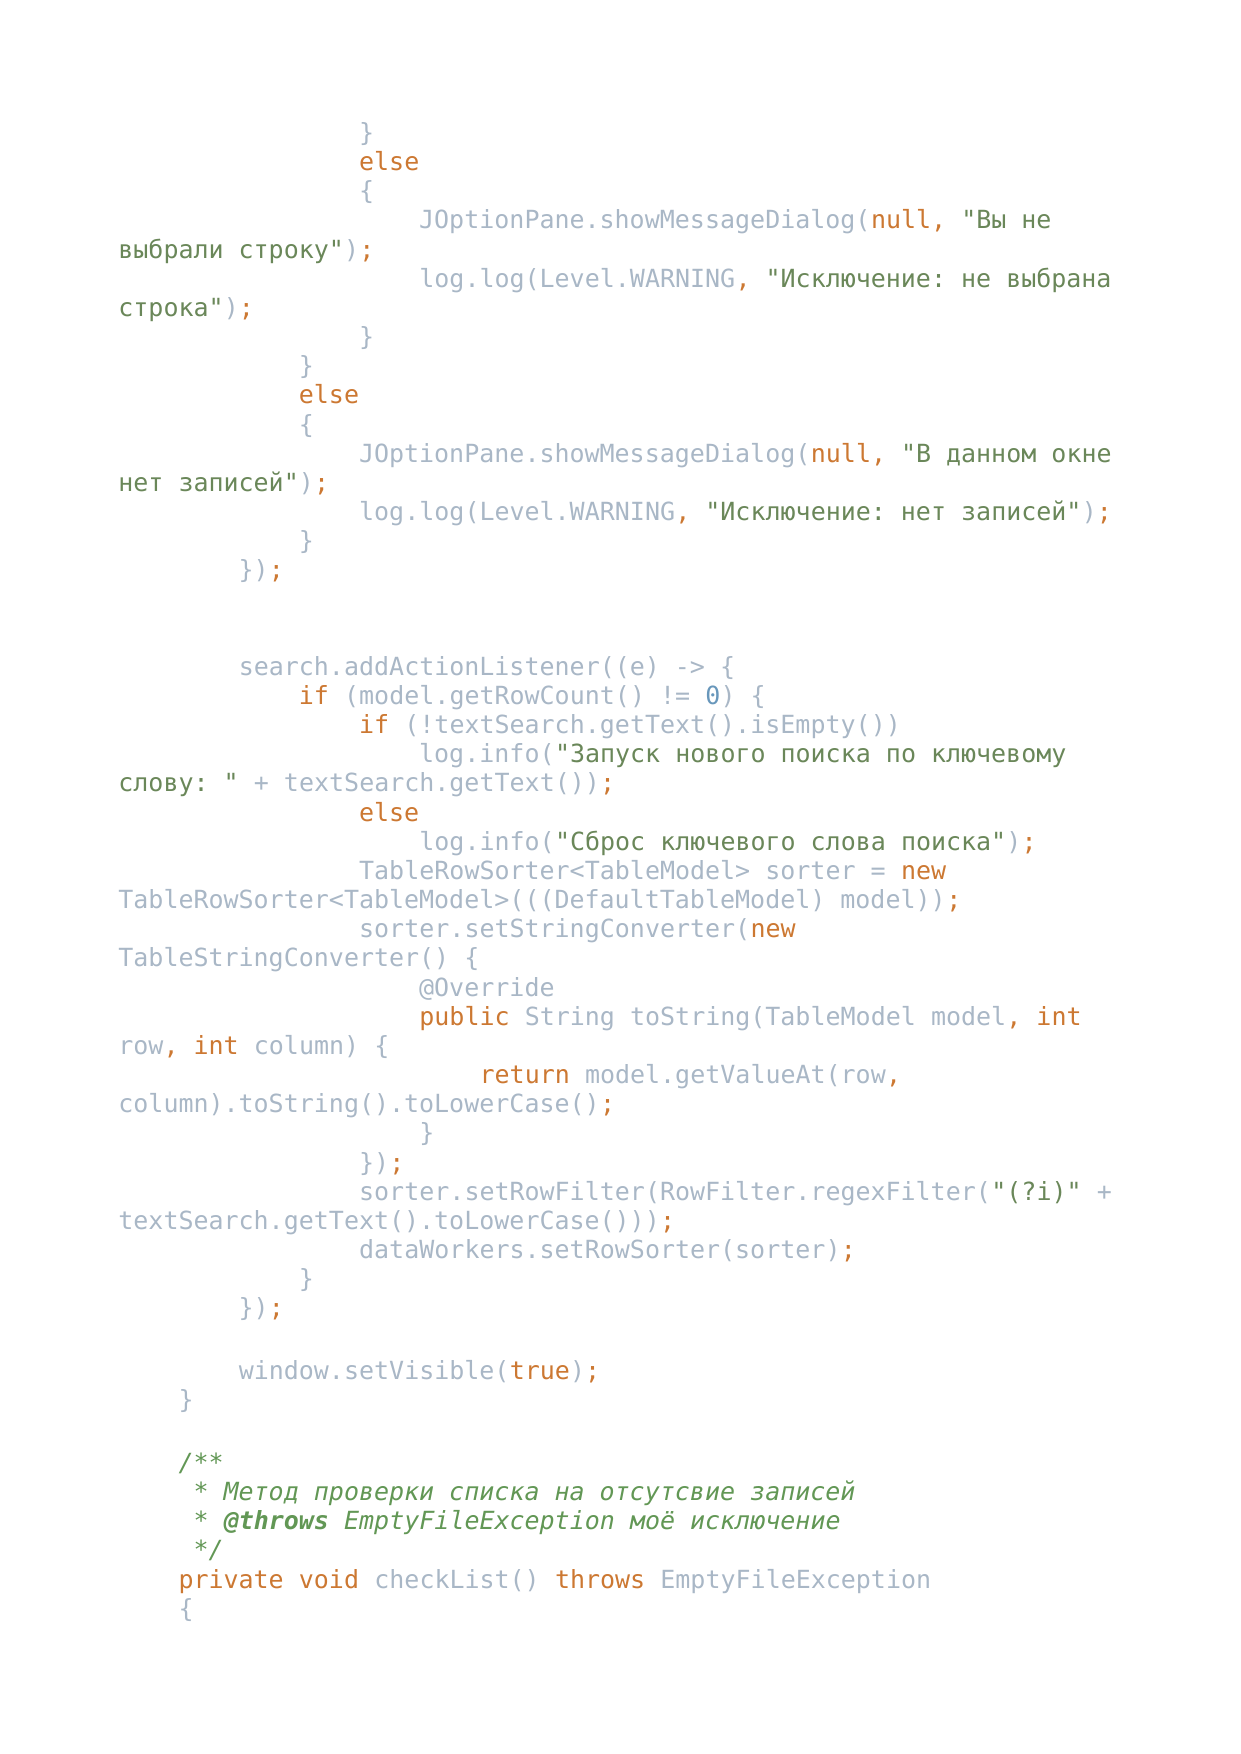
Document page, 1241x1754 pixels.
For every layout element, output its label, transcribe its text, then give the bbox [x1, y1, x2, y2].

text } else { JOptionPane.showMessageDialog(null, "Вы не выбрали строку"); log.log(Level.WARNING, "Исключение: не выбрана строка"); } } else { JOptionPane.showMessageDialog(null, "В данном окне нет записей"); log.log(Level.WARNING, "Исключение: нет записей"); } }); search.addActionListener((e) -> { if (model.getRowCount() != 0) { if (!textSearch.getText().isEmpty()) log.info("Запуск нового поиска по ключевому слову: " + textSearch.getText()); else log.info("Сброс ключевого слова поиска"); TableRowSorter<TableModel> sorter = new TableRowSorter<TableModel>(((DefaultTableModel) model)); sorter.setStringConverter(new TableStringConverter() { @Override public String toString(TableModel model, int row, int column) { return model.getValueAt(row, column).toString().toLowerCase(); } }); sorter.setRowFilter(RowFilter.regexFilter("(?i)" + textSearch.getText().toLowerCase())); dataWorkers.setRowSorter(sorter); } }); window.setVisible(true); } /** * Метод проверки списка на отсутсвие записей * @throws EmptyFileException моё исключение */ private void checkList() throws EmptyFileException { [118, 118, 1122, 1623]
